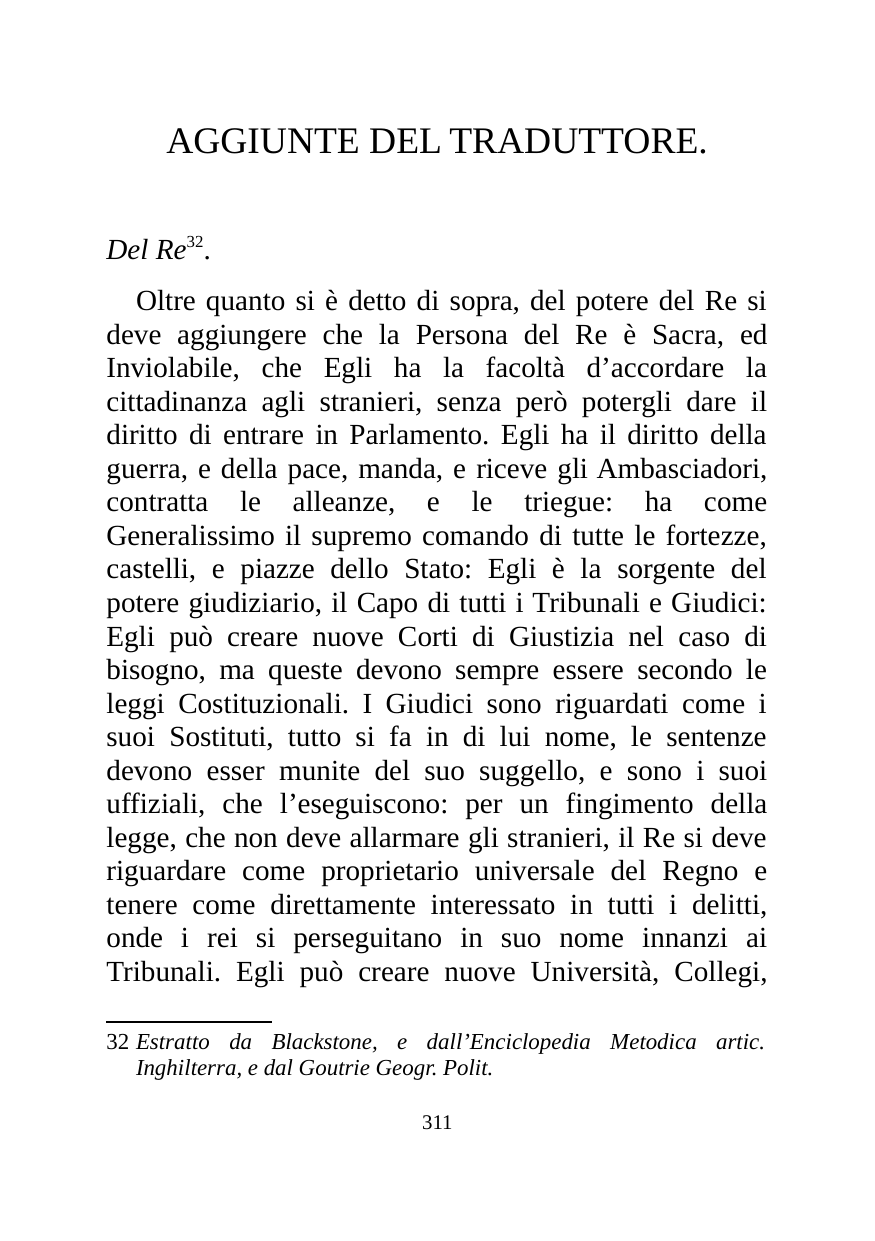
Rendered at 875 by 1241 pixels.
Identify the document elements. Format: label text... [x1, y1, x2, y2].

text Estratto da Blackstone, e dall’Enciclopedia Metodica artic. Inghilterra, e dal Goutrie Geogr. Polit. [106, 1028, 768, 1080]
subtitle Del Re. [106, 232, 768, 266]
text Oltre quanto si è detto di sopra, del potere del Re si deve aggiungere che la Persona del Re è Sacra, ed Inviolabile, che Egli ha la facoltà d’accordare la cittadinanza agli stranieri, senza però potergli dare il diritto di entrare in Parlamento. Egli ha il diritto della guerra, e della pace, manda, e riceve gli Ambasciadori, contratta le alleanze, e le triegue: ha come Generalissimo il supremo comando di tutte le fortezze, castelli, e piazze dello Stato: Egli è la sorgente del potere giudiziario, il Capo di tutti i Tribunali e Giudici: Egli può creare nuove Corti di Giustizia nel caso di bisogno, ma queste devono sempre essere secondo le leggi Costituzionali. I Giudici sono riguardati come i suoi Sostituti, tutto si fa in di lui nome, le sentenze devono esser munite del suo suggello, e sono i suoi uffiziali, che l’eseguiscono: per un fingimento della legge, che non deve allarmare gli stranieri, il Re si deve riguardare come proprietario universale del Regno e tenere come direttamente interessato in tutti i delitti, onde i rei si perseguitano in suo nome innanzi ai Tribunali. Egli può creare nuove Università, Collegi, [106, 283, 768, 988]
subtitle AGGIUNTE DEL TRADUTTORE. [106, 118, 768, 161]
